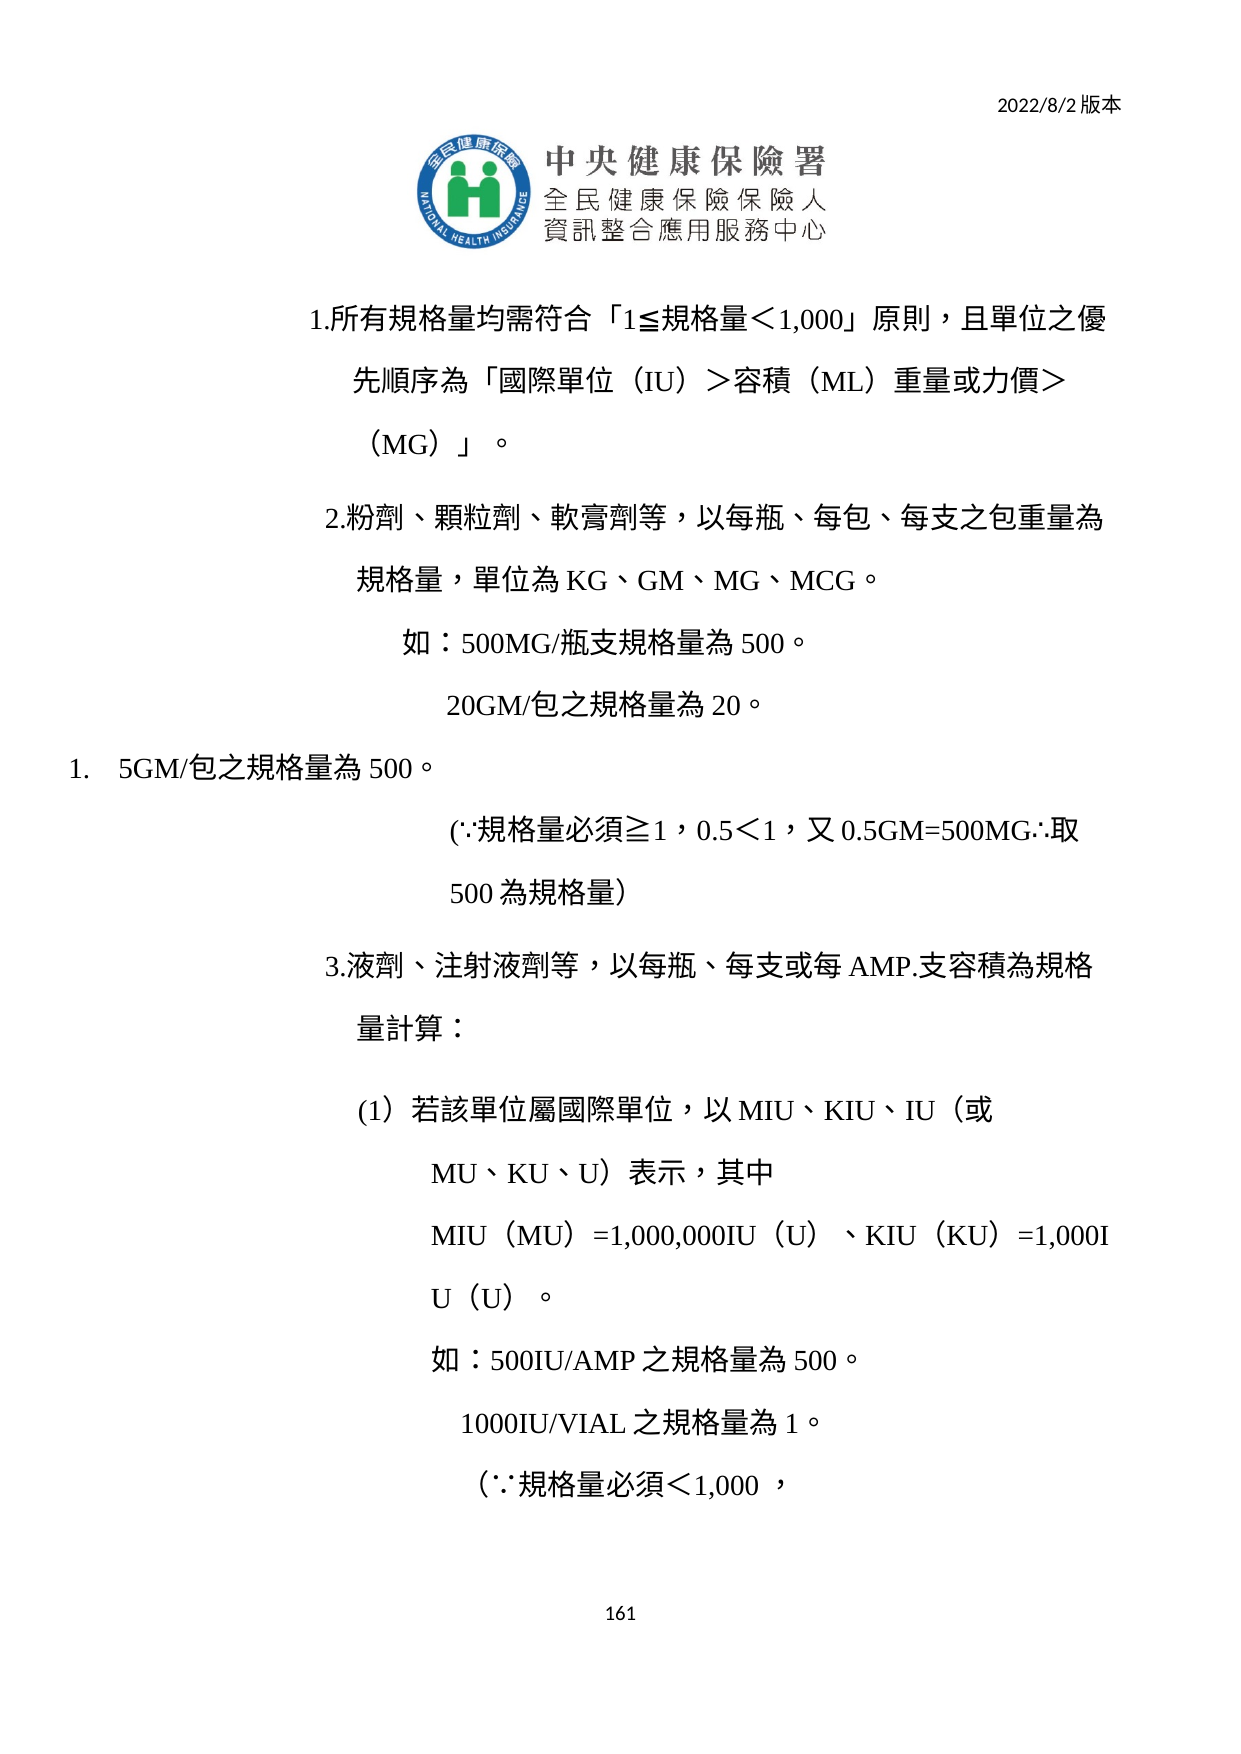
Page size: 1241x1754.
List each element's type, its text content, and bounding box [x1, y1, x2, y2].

text 3.液劑、注射液劑等，以每瓶、每支或每AMP.支容積為規格量計算： [324, 922, 1122, 1047]
text 如：500MG/瓶支規格量為500。 [249, 599, 1122, 661]
text 20GM/包之規格量為20。 [249, 661, 1122, 724]
text 如：500IU/AMP之規格量為500。 [249, 1316, 1122, 1379]
text 2.粉劑、顆粒劑、軟膏劑等，以每瓶、每包、每支之包重量為規格量，單位為KG、GM、MG、MCG。 [324, 474, 1122, 599]
text 1.所有規格量均需符合「1≦規格量＜1,000」原則，且單位之優先順序為「國際單位（IU）＞容積（ML）重量或力價＞（MG）」。 [287, 275, 1122, 462]
text (1）若該單位屬國際單位，以MIU、KIU、IU（或MU、KU、U）表示，其中MIU（MU）=1,000,000IU（U）、KIU（KU）=1,000IU（U）。 [343, 1066, 1122, 1316]
text (∵規格量必須≧1，0.5＜1，又0.5GM=500MG∴取500為規格量） [449, 786, 1122, 911]
list 5GM/包之規格量為500。 [68, 724, 1122, 786]
text 1000IU/VIAL之規格量為1。 [429, 1379, 1122, 1441]
text （∵規格量必須＜1,000 ， [429, 1441, 1122, 1504]
